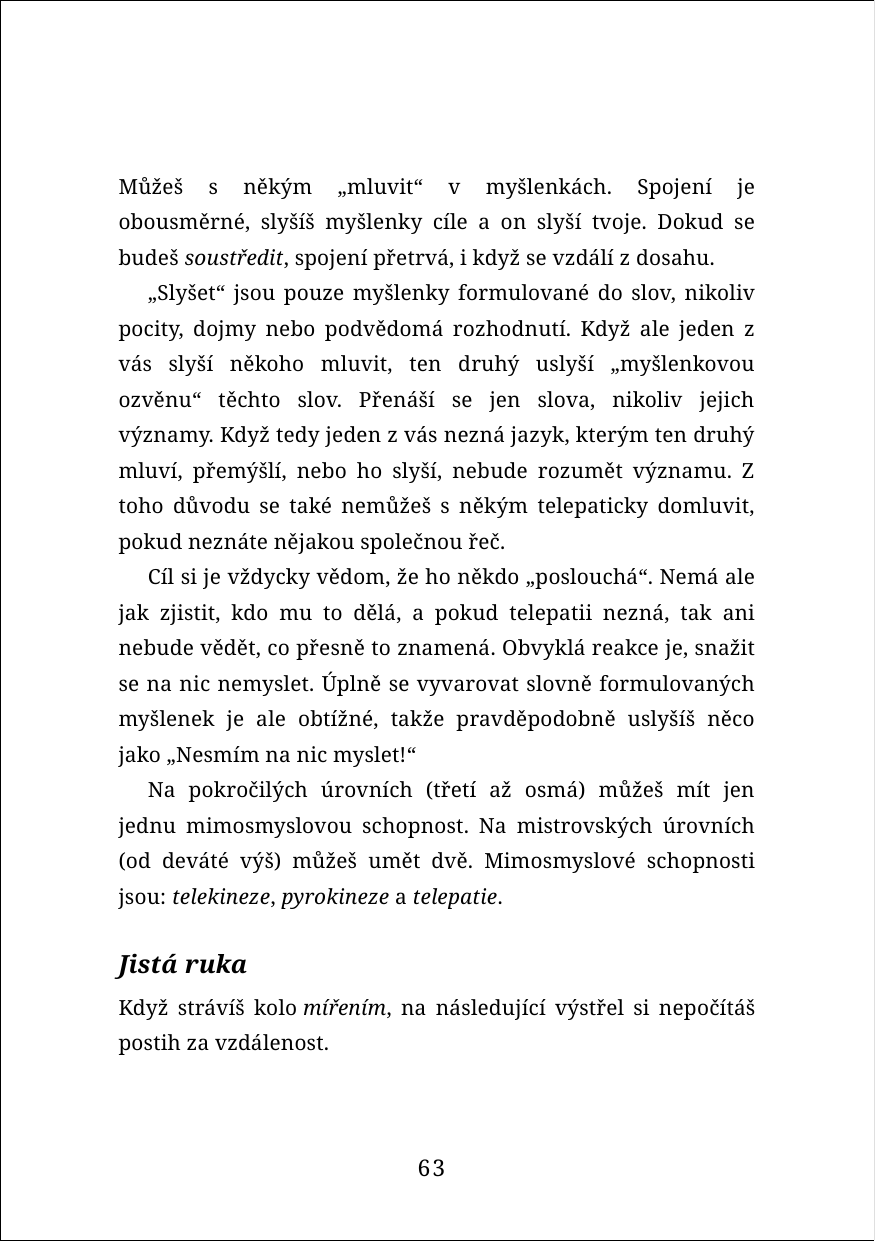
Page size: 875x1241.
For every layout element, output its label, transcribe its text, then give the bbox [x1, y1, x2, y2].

text Když strávíš kolo mířením, na následující výstřel si nepočítáš postih za vzdálenost. [118, 993, 756, 1057]
subtitle Jistá ruka [118, 947, 756, 981]
text Můžeš s někým „mluvit“ v myšlenkách. Spojení je obousměrné, slyšíš myšlenky cíle a on slyší tvoje. Dokud se budeš soustředit, spojení přetrvá, i když se vzdálí z dosahu. „Slyšet“ jsou pouze myšlenky formulované do slov, nikoliv pocity, dojmy nebo podvědomá rozhodnutí. Když ale jeden z vás slyší někoho mluvit, ten druhý uslyší „myšlenkovou ozvěnu“ těchto slov. Přenáší se jen slova, nikoliv jejich významy. Když tedy jeden z vás nezná jazyk, kterým ten druhý mluví, přemýšlí, nebo ho slyší, nebude rozumět významu. Z toho důvodu se také nemůžeš s někým telepaticky domluvit, pokud neznáte nějakou společnou řeč. Cíl si je vždycky vědom, že ho někdo „poslouchá“. Nemá ale jak zjistit, kdo mu to dělá, a pokud telepatii nezná, tak ani nebude vědět, co přesně to znamená. Obvyklá reakce je, snažit se na nic nemyslet. Úplně se vyvarovat slovně formulovaných myšlenek je ale obtížné, takže pravděpodobně uslyšíš něco jako „Nesmím na nic myslet!“ Na pokročilých úrovních (třetí až osmá) můžeš mít jen jednu mimosmyslovou schopnost. Na mistrovských úrovních (od deváté výš) můžeš umět dvě. Mimosmyslové schopnosti jsou: telekineze, pyrokineze a telepatie. [118, 172, 756, 911]
